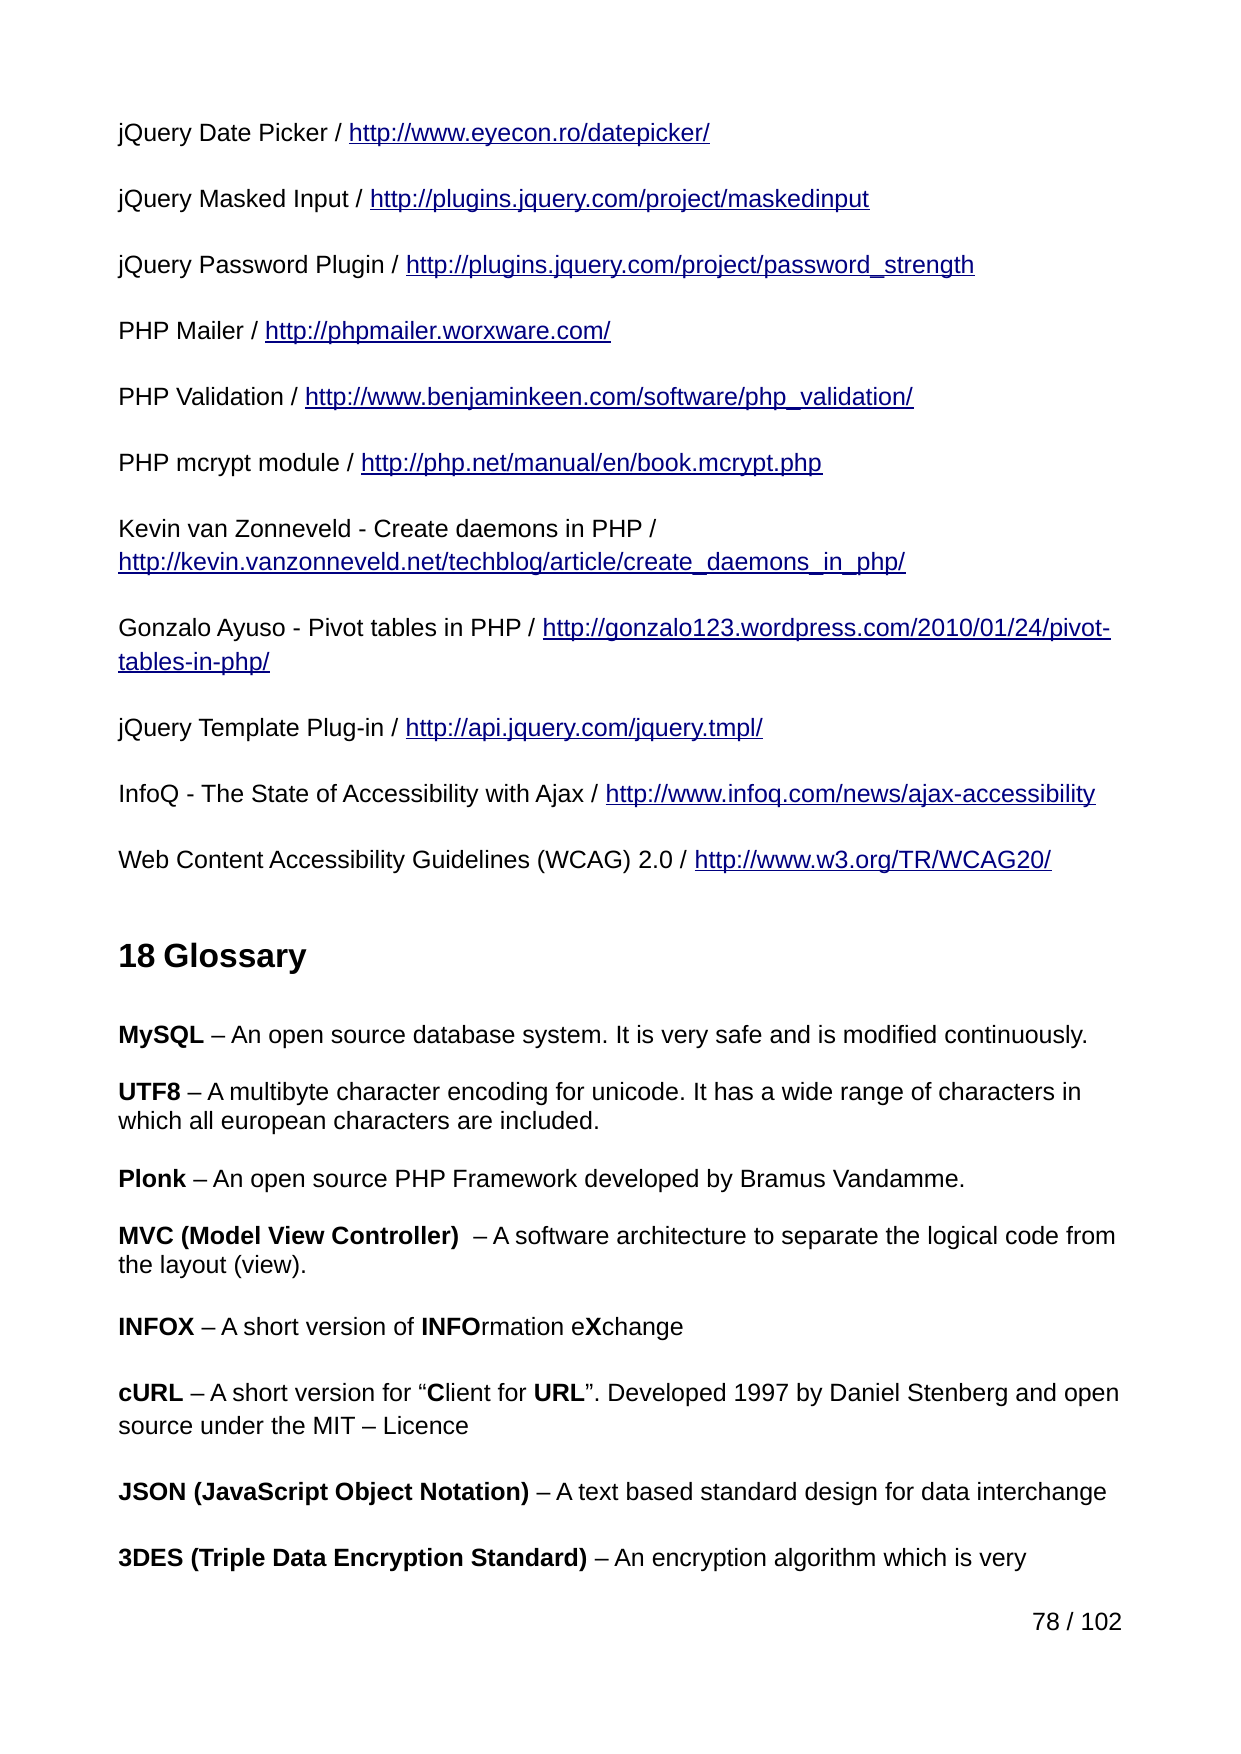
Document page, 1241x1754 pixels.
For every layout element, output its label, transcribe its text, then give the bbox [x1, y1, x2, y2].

text Web Content Accessibility Guidelines (WCAG) 2.0 / http://www.w3.org/TR/WCAG20/ [118, 844, 1122, 873]
subtitle Glossary [118, 936, 1122, 974]
text Gonzalo Ayuso - Pivot tables in PHP / http://gonzalo123.wordpress.com/2010/01/24/pivot-tables-in-php/ [118, 613, 1122, 675]
text jQuery Masked Input / http://plugins.jquery.com/project/maskedinput [118, 184, 1122, 246]
text PHP mcrypt module / http://php.net/manual/en/book.mcrypt.php [118, 448, 1122, 477]
text UTF8 – A multibyte character encoding for unicode. It has a wide range of characters in which all european characters are included. [118, 1077, 1122, 1135]
text JSON (JavaScript Object Notation) – A text based standard design for data interchange [118, 1477, 1122, 1505]
text jQuery Password Plugin / http://plugins.jquery.com/project/password_strength [118, 250, 1122, 279]
text InfoQ - The State of Accessibility with Ajax / http://www.infoq.com/news/ajax-accessibility [118, 778, 1122, 807]
text cURL – A short version for “Client for URL”. Developed 1997 by Daniel Stenberg and open source under the MIT – Licence [118, 1378, 1122, 1439]
text Plonk – An open source PHP Framework developed by Bramus Vandamme. [118, 1163, 1122, 1192]
text INFOX – A short version of INFOrmation eXchange [118, 1312, 1122, 1340]
text 3DES (Triple Data Encryption Standard) – An encryption algorithm which is very [118, 1543, 1122, 1571]
text PHP Validation / http://www.benjaminkeen.com/software/php_validation/ [118, 349, 1122, 411]
text MVC (Model View Controller) – A software architecture to separate the logical code from the layout (view). [118, 1221, 1122, 1278]
text jQuery Template Plug-in / http://api.jquery.com/jquery.tmpl/ [118, 712, 1122, 741]
text Kevin van Zonneveld - Create daemons in PHP / http://kevin.vanzonneveld.net/techblog/article/create_daemons_in_php/ [118, 514, 1122, 576]
text MySQL – An open source database system. It is very safe and is modified continuously. [118, 1020, 1122, 1048]
text PHP Mailer / http://phpmailer.worxware.com/ [118, 316, 1122, 345]
text jQuery Date Picker / http://www.eyecon.ro/datepicker/ [118, 118, 1122, 147]
